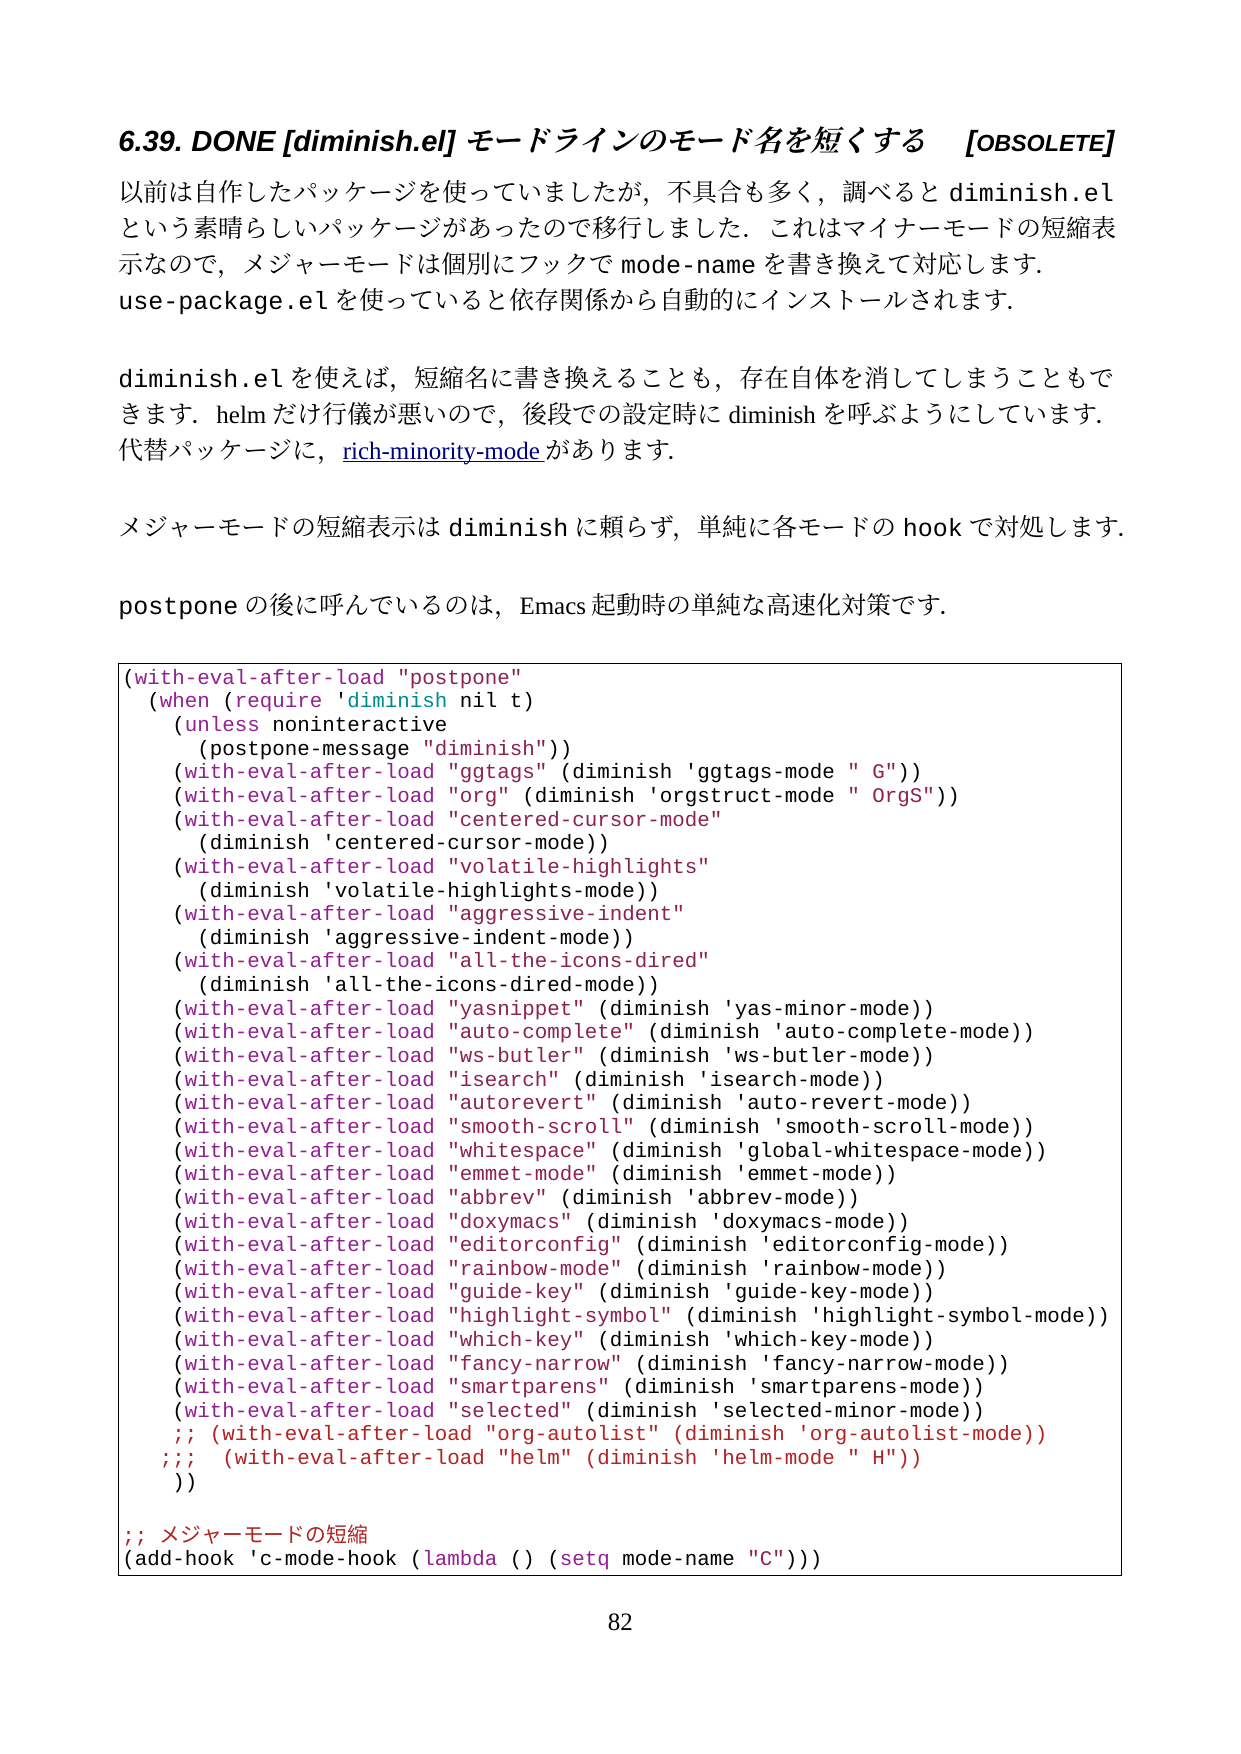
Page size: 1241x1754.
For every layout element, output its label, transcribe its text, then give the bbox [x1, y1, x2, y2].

text (add-hook 'c-mode-hook (lambda () (setq mode-name "C"))) [119, 1544, 1121, 1575]
text (with-eval-after-load "aggressive-indent" [119, 899, 1121, 923]
text (with-eval-after-load "all-the-icons-dired" [119, 947, 1121, 970]
text (unless noninteractive [119, 710, 1121, 734]
text (with-eval-after-load "fancy-narrow" (diminish 'fancy-narrow-mode)) [119, 1348, 1121, 1372]
text postpone の後に呼んでいるのは，Emacs起動時の単純な高速化対策です． [118, 585, 1122, 650]
text (with-eval-after-load "guide-key" (diminish 'guide-key-mode)) [119, 1278, 1121, 1301]
text (with-eval-after-load "ggtags" (diminish 'ggtags-mode " G")) [119, 757, 1121, 781]
text 以前は自作したパッケージを使っていましたが，不具合も多く，調べると diminish.el という素晴らしいパッケージがあったので移行しました．これはマイナーモードの短縮表示なので，メジャーモードは個別にフックで mode-name を書き換えて対応します． use-package.el を使っていると依存関係から自動的にインストールされます． [118, 172, 1122, 346]
subtitle DONE [diminish.el] モードラインのモード名を短くする [obsolete] [118, 118, 1122, 160]
text (with-eval-after-load "volatile-highlights" [119, 852, 1121, 876]
text (with-eval-after-load "isearch" (diminish 'isearch-mode)) [119, 1065, 1121, 1088]
text (with-eval-after-load "org" (diminish 'orgstruct-mode " OrgS")) [119, 781, 1121, 805]
text (with-eval-after-load "emmet-mode" (diminish 'emmet-mode)) [119, 1159, 1121, 1183]
text (diminish 'all-the-icons-dired-mode)) [119, 970, 1121, 994]
text (with-eval-after-load "postpone" [119, 664, 1121, 686]
text (diminish 'aggressive-indent-mode)) [119, 923, 1121, 947]
text (with-eval-after-load "autorevert" (diminish 'auto-revert-mode)) [119, 1088, 1121, 1112]
text (with-eval-after-load "auto-complete" (diminish 'auto-complete-mode)) [119, 1017, 1121, 1041]
text (with-eval-after-load "abbrev" (diminish 'abbrev-mode)) [119, 1183, 1121, 1207]
text diminish.el を使えば，短縮名に書き換えることも，存在自体を消してしまうこともできます．helm だけ行儀が悪いので，後段での設定時に diminish を呼ぶようにしています．代替パッケージに，rich-minority-modeがあります． [118, 358, 1122, 495]
text (with-eval-after-load "which-key" (diminish 'which-key-mode)) [119, 1325, 1121, 1348]
text (with-eval-after-load "smartparens" (diminish 'smartparens-mode)) [119, 1372, 1121, 1396]
text (with-eval-after-load "highlight-symbol" (diminish 'highlight-symbol-mode)) [119, 1301, 1121, 1325]
text ;;; (with-eval-after-load "helm" (diminish 'helm-mode " H")) [119, 1443, 1121, 1467]
text (diminish 'volatile-highlights-mode)) [119, 876, 1121, 899]
text (with-eval-after-load "rainbow-mode" (diminish 'rainbow-mode)) [119, 1254, 1121, 1278]
text )) [119, 1467, 1121, 1490]
text (when (require 'diminish nil t) [119, 686, 1121, 710]
text (with-eval-after-load "smooth-scroll" (diminish 'smooth-scroll-mode)) [119, 1112, 1121, 1136]
text (with-eval-after-load "doxymacs" (diminish 'doxymacs-mode)) [119, 1207, 1121, 1230]
text (with-eval-after-load "selected" (diminish 'selected-minor-mode)) [119, 1396, 1121, 1419]
text (with-eval-after-load "whitespace" (diminish 'global-whitespace-mode)) [119, 1136, 1121, 1159]
text (with-eval-after-load "ws-butler" (diminish 'ws-butler-mode)) [119, 1041, 1121, 1065]
text ;; メジャーモードの短縮 [119, 1514, 1121, 1544]
text (postpone-message "diminish")) [119, 734, 1121, 757]
text メジャーモードの短縮表示は diminish に頼らず，単純に各モードの hook で対処します． [118, 508, 1122, 573]
text (with-eval-after-load "yasnippet" (diminish 'yas-minor-mode)) [119, 994, 1121, 1017]
text (diminish 'centered-cursor-mode)) [119, 828, 1121, 852]
text (with-eval-after-load "editorconfig" (diminish 'editorconfig-mode)) [119, 1230, 1121, 1254]
text ;; (with-eval-after-load "org-autolist" (diminish 'org-autolist-mode)) [119, 1419, 1121, 1443]
text (with-eval-after-load "centered-cursor-mode" [119, 805, 1121, 828]
